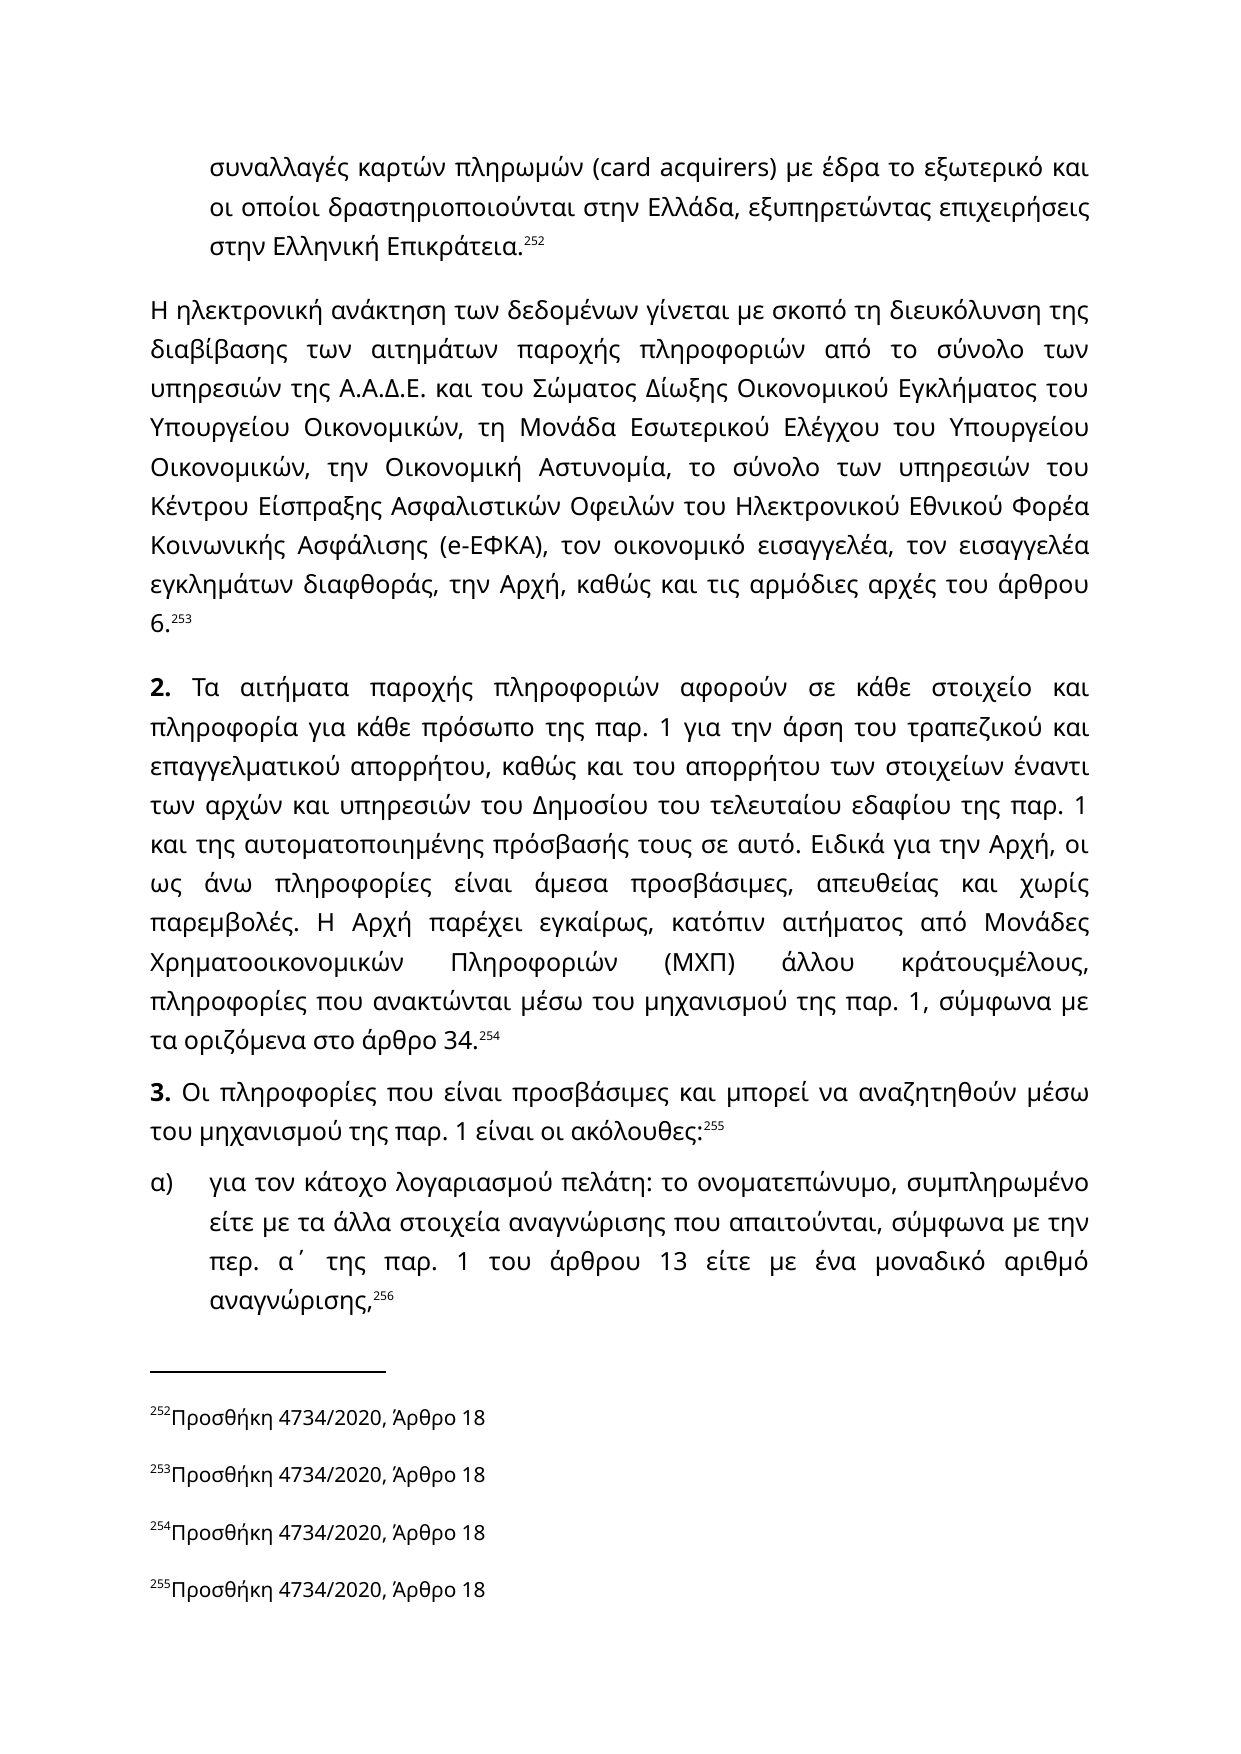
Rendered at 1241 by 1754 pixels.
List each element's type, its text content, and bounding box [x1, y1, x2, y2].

text 2. Τα αιτήματα παροχής πληροφοριών αφορούν σε κάθε στοιχείο και πληροφορία για κάθε πρόσωπο της παρ. 1 για την άρση του τραπεζικού και επαγγελματικού απορρήτου, καθώς και του απορρήτου των στοιχείων έναντι των αρχών και υπηρεσιών του Δημοσίου του τελευταίου εδαφίου της παρ. 1 και της αυτοματοποιημένης πρόσβασής τους σε αυτό. Ειδικά για την Αρχή, οι ως άνω πληροφορίες είναι άμεσα προσβάσιμες, απευθείας και χωρίς παρεμβολές. Η Αρχή παρέχει εγκαίρως, κατόπιν αιτήματος από Μονάδες Χρηματοοικονομικών Πληροφοριών (ΜΧΠ) άλλου κράτουςμέλους, πληροφορίες που ανακτώνται μέσω του μηχανισμού της παρ. 1, σύμφωνα με τα οριζόμενα στο άρθρο 34. [150, 670, 1090, 1057]
text Προσθήκη 4734/2020, Άρθρο 18 [150, 1403, 1090, 1431]
text Η ηλεκτρονική ανάκτηση των δεδομένων γίνεται με σκοπό τη διευκόλυνση της διαβίβασης των αιτημάτων παροχής πληροφοριών από το σύνολο των υπηρεσιών της Α.Α.Δ.Ε. και του Σώματος Δίωξης Οικονομικού Εγκλήματος του Υπουργείου Οικονομικών, τη Μονάδα Εσωτερικού Ελέγχου του Υπουργείου Οικονομικών, την Οικονομική Αστυνομία, το σύνολο των υπηρεσιών του Κέντρου Είσπραξης Ασφαλιστικών Οφειλών του Ηλεκτρονικού Εθνικού Φορέα Κοινωνικής Ασφάλισης (e-ΕΦΚΑ), τον οικονομικό εισαγγελέα, τον εισαγγελέα εγκλημάτων διαφθοράς, την Αρχή, καθώς και τις αρμόδιες αρχές του άρθρου 6. [150, 292, 1090, 640]
text Προσθήκη 4734/2020, Άρθρο 18 [150, 1576, 1090, 1604]
text Προσθήκη 4734/2020, Άρθρο 18 [150, 1518, 1090, 1546]
list συναλλαγές καρτών πληρωμών (card acquirers) με έδρα το εξωτερικό και οι οποίοι δραστηριοποιούνται στην Ελλάδα, εξυπηρετώντας επιχειρήσεις στην Ελληνική Επικράτεια. [150, 150, 1090, 262]
text 3. Οι πληροφορίες που είναι προσβάσιμες και μπορεί να αναζητηθούν μέσω του μηχανισμού της παρ. 1 είναι οι ακόλουθες: [150, 1074, 1090, 1147]
list α) για τον κάτοχο λογαριασμού πελάτη: το ονοματεπώνυμο, συμπληρωμένο είτε με τα άλλα στοιχεία αναγνώρισης που απαιτούνται, σύμφωνα με την περ. α΄ της παρ. 1 του άρθρου 13 είτε με ένα μοναδικό αριθμό αναγνώρισης, [150, 1165, 1090, 1317]
text Προσθήκη 4734/2020, Άρθρο 18 [150, 1460, 1090, 1489]
